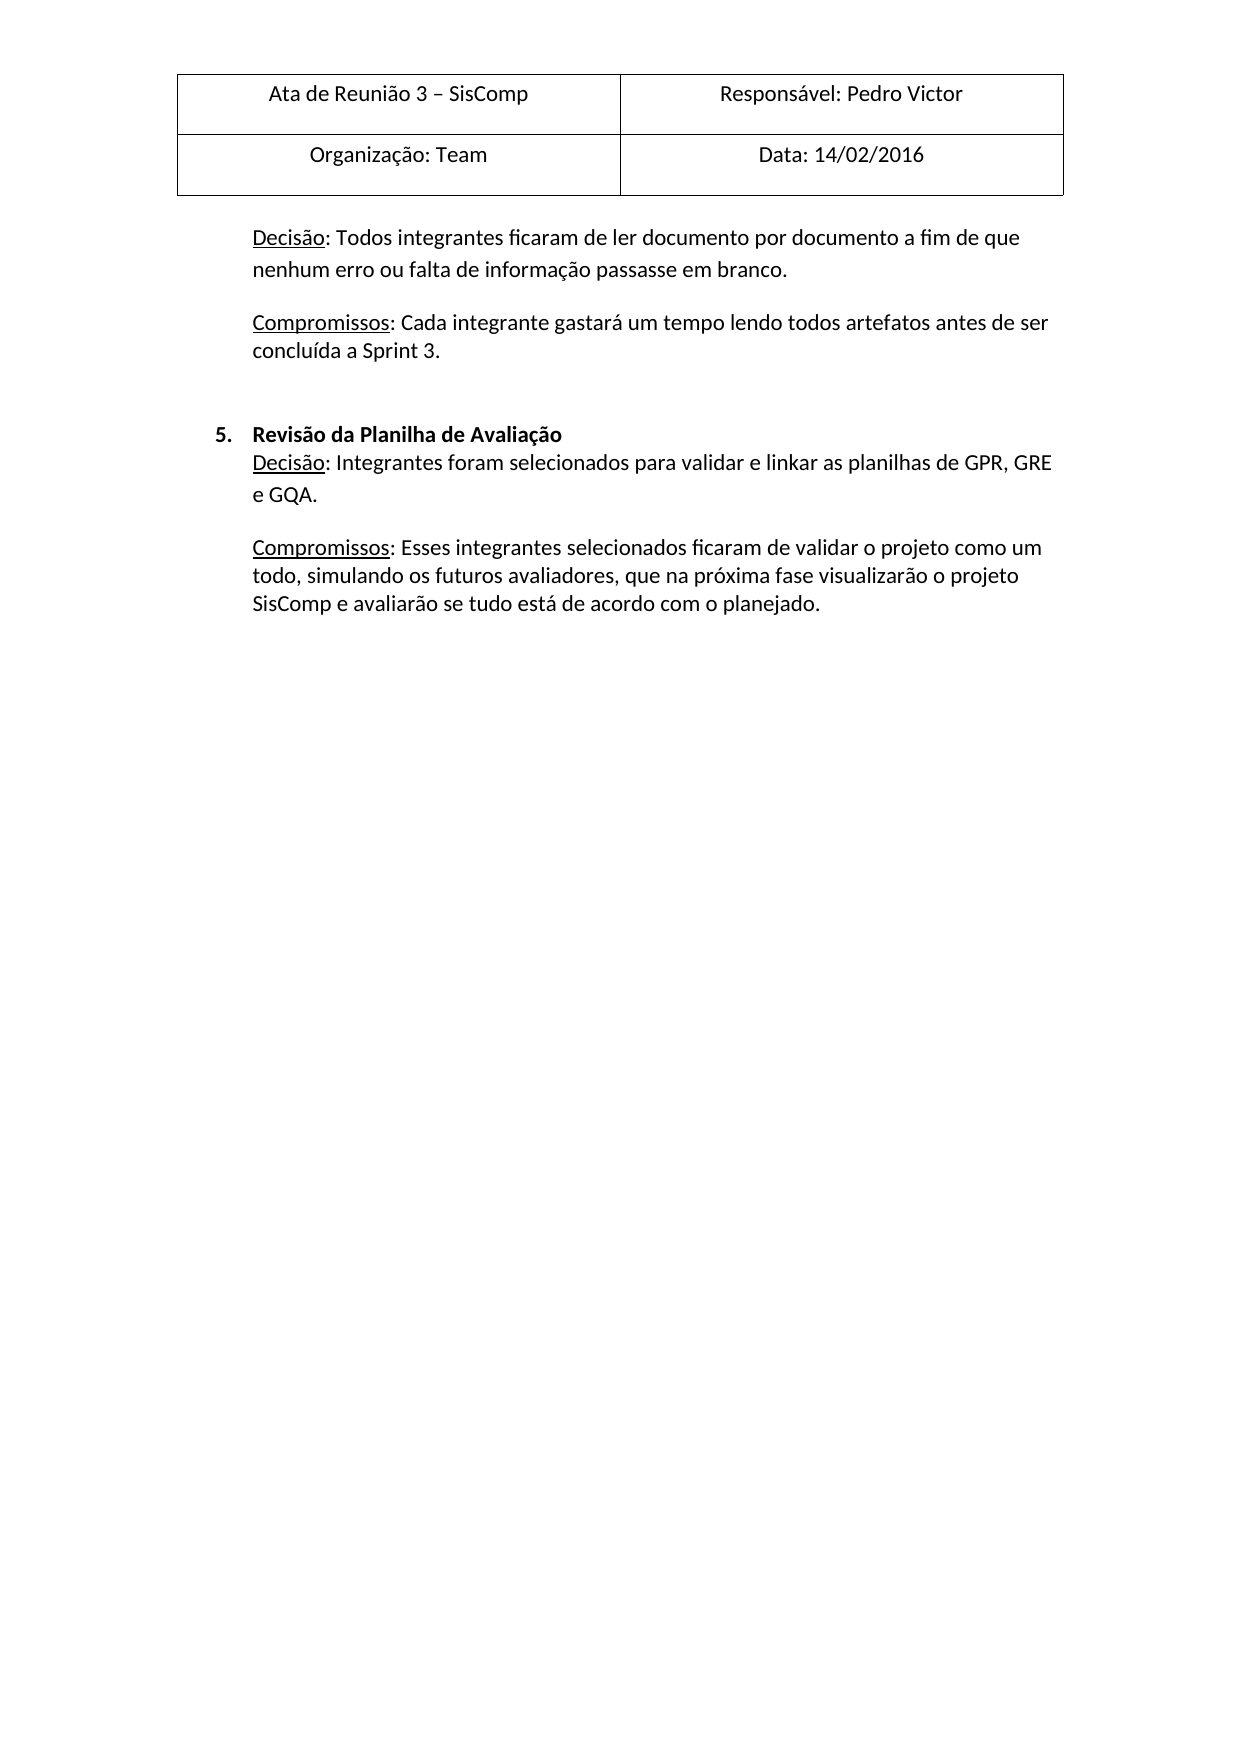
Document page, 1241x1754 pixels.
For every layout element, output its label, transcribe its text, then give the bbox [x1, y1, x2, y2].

list Decisão: Todos integrantes ficaram de ler documento por documento a fim de que nenhum erro ou falta de informação passasse em branco. [215, 223, 1063, 283]
list Compromissos: Cada integrante gastará um tempo lendo todos artefatos antes de ser concluída a Sprint 3. [215, 308, 1063, 364]
list Compromissos: Esses integrantes selecionados ficaram de validar o projeto como um todo, simulando os futuros avaliadores, que na próxima fase visualizarão o projeto SisComp e avaliarão se tudo está de acordo com o planejado. [215, 533, 1063, 617]
list Decisão: Integrantes foram selecionados para validar e linkar as planilhas de GPR, GRE e GQA. [215, 448, 1063, 508]
list Revisão da Planilha de Avaliação [215, 420, 1063, 448]
